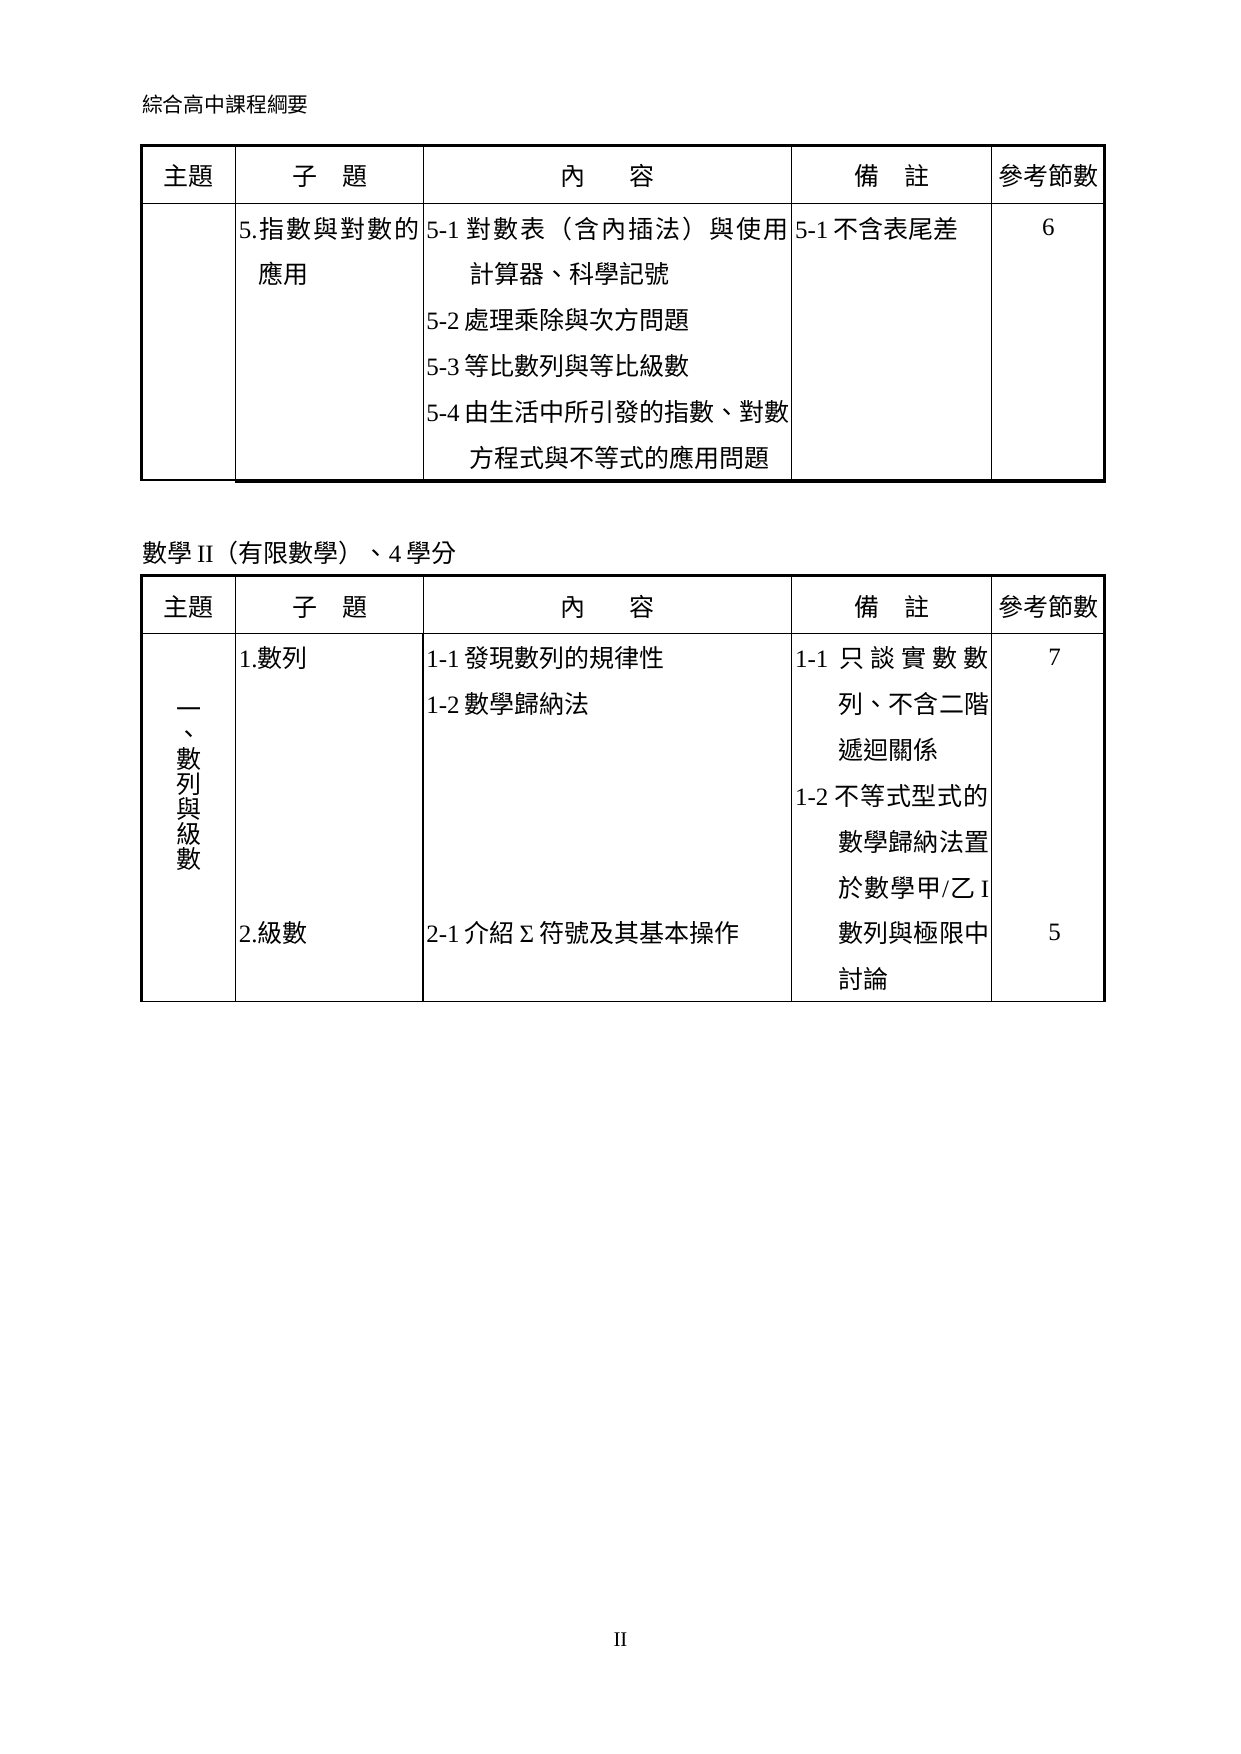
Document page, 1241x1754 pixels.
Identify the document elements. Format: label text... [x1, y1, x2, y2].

table_header 參考節數 [992, 147, 1103, 203]
table_header 備 註 [792, 577, 991, 633]
table_cell 5-1不含表尾差 [792, 204, 991, 479]
table_header 內 容 [424, 577, 791, 633]
table_header 參考節數 [992, 577, 1103, 633]
table_cell 6 [992, 204, 1103, 479]
table_cell 5.指數與對數的應用 [236, 204, 423, 479]
table_cell 7 5 [992, 634, 1103, 1001]
table_header 主題 [143, 577, 235, 633]
table_cell 一、數列與級數 [143, 634, 235, 1001]
table_header 主題 [143, 147, 235, 203]
table_cell 1-1只談實數數列、不含二階遞迴關係 1-2不等式型式的數學歸納法置於數學甲/乙I數列與極限中討論 [792, 634, 991, 1001]
table_cell 5-1對數表（含內插法）與使用計算器、科學記號 5-2處理乘除與次方問題 5-3等比數列與等比級數 5-4由生活中所引發的指數、對數方程式與不等式的應用問題 [424, 204, 791, 479]
table_cell [143, 204, 235, 479]
table_cell 1.數列 2.級數 [236, 634, 422, 1001]
table_header 子 題 [236, 147, 423, 203]
table_header 備 註 [792, 147, 991, 203]
table_header 子 題 [236, 577, 423, 633]
table_cell 1-1發現數列的規律性 1-2數學歸納法 2-1介紹Σ符號及其基本操作 [424, 634, 791, 1001]
text 數學II（有限數學）、4學分 [142, 528, 1098, 574]
table_header 內 容 [424, 147, 791, 203]
